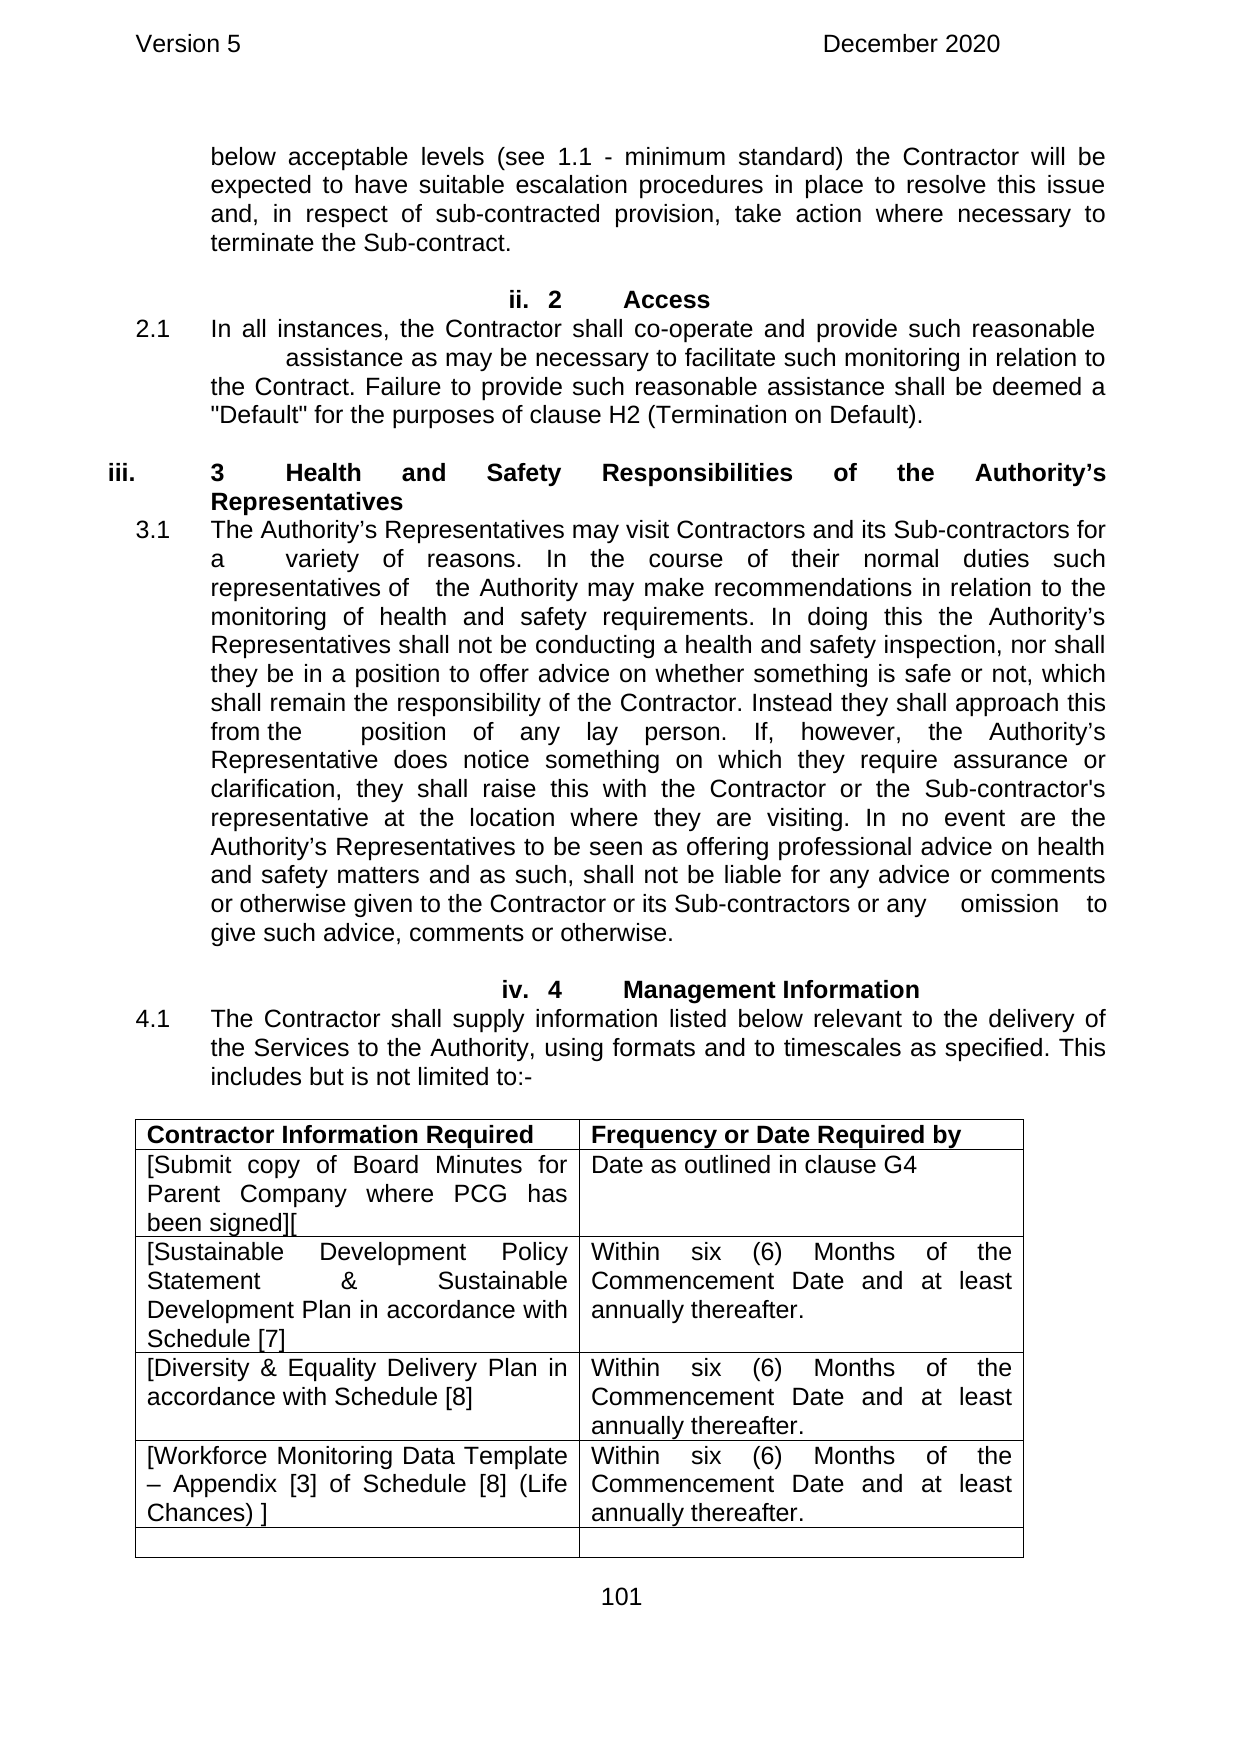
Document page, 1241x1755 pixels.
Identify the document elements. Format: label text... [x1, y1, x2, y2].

table_cell [Workforce Monitoring Data Template – Appendix [3] of Schedule [8] (Life Chances) ] [136, 1441, 579, 1527]
table_cell Date as outlined in clause G4 [580, 1150, 1023, 1236]
subtitle 4 Management Information [529, 975, 1107, 1004]
table_cell Within six (6) Months of the Commencement Date and at least annually thereafter. [580, 1441, 1023, 1527]
subtitle 3 Health and Safety Responsibilities of the Authority’s Representatives [135, 458, 1107, 515]
subtitle 2 Access [529, 285, 1107, 314]
table_cell [Submit copy of Board Minutes for Parent Company where PCG has been signed][ [136, 1150, 579, 1236]
table_cell Within six (6) Months of the Commencement Date and at least annually thereafter. [580, 1237, 1023, 1352]
table_cell Within six (6) Months of the Commencement Date and at least annually thereafter. [580, 1353, 1023, 1439]
table_cell [136, 1528, 579, 1557]
table_cell [580, 1528, 1023, 1557]
text 3.1 The Authority’s Representatives may visit Contractors and its Sub-contractors for a variety of reasons. In the course of their normal duties such representatives of the Authority may make recommendations in relation to the monitoring of health and safety requirements. In doing this the Authority’s Representatives shall not be conducting a health and safety inspection, nor shall they be in a position to offer advice on whether something is safe or not, which shall remain the responsibility of the Contractor. Instead they shall approach this from the position of any lay person. If, however, the Authority’s Representative does notice something on which they require assurance or clarification, they shall raise this with the Contractor or the Sub-contractor's representative at the location where they are visiting. In no event are the Authority’s Representatives to be seen as offering professional advice on health and safety matters and as such, shall not be liable for any advice or comments or otherwise given to the Contractor or its Sub-contractors or any omission to give such advice, comments or otherwise. [135, 515, 1107, 947]
table_header Frequency or Date Required by [580, 1120, 1023, 1149]
table_cell [Sustainable Development Policy Statement & Sustainable Development Plan in accordance with Schedule [7] [136, 1237, 579, 1352]
text 2.1 In all instances, the Contractor shall co-operate and provide such reasonable assistance as may be necessary to facilitate such monitoring in relation to the Contract. Failure to provide such reasonable assistance shall be deemed a "Default" for the purposes of clause H2 (Termination on Default). [135, 314, 1107, 429]
table_cell [Diversity & Equality Delivery Plan in accordance with Schedule [8] [136, 1353, 579, 1439]
text 4.1 The Contractor shall supply information listed below relevant to the delivery of the Services to the Authority, using formats and to timescales as specified. This includes but is not limited to:- [135, 1004, 1107, 1090]
text below acceptable levels (see 1.1 - minimum standard) the Contractor will be expected to have suitable escalation procedures in place to resolve this issue and, in respect of sub-contracted provision, take action where necessary to terminate the Sub-contract. [135, 142, 1107, 257]
table_header Contractor Information Required [136, 1120, 579, 1149]
